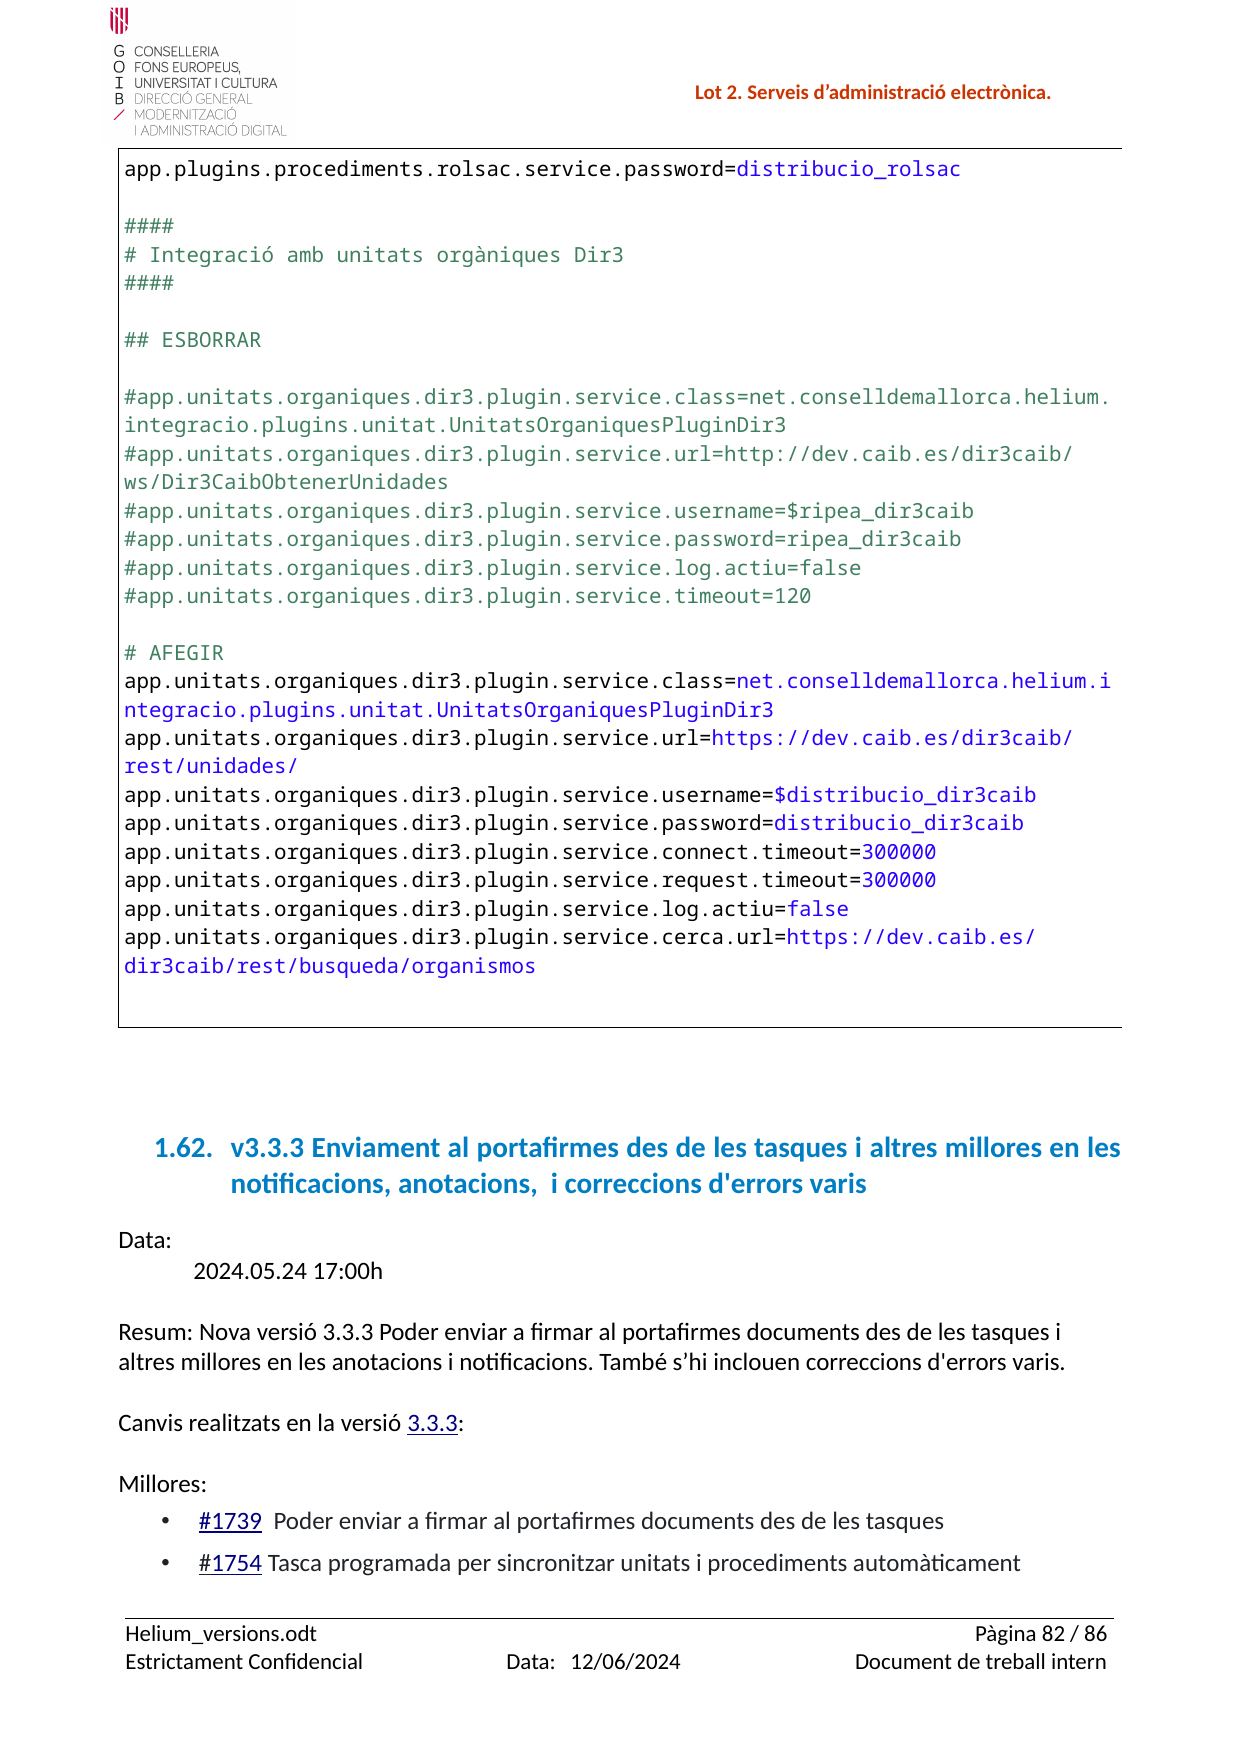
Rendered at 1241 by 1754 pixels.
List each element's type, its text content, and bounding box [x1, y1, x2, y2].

text 2024.05.24 17:00h [118, 1255, 1122, 1286]
text Canvis realitzats en la versió 3.3.3: [118, 1408, 1122, 1438]
picture [100, 0, 297, 144]
subtitle v3.3.3 Enviament al portafirmes des de les tasques i altres millores en les notificacions, anotacions, i correccions d'errors varis [153, 1129, 1122, 1201]
text Data: [118, 1224, 1122, 1255]
text Resum: Nova versió 3.3.3 Poder enviar a firmar al portafirmes documents des de les tasques i altres millores en les anotacions i notificacions. També s’hi inclouen correccions d'errors varis. [118, 1316, 1122, 1377]
list #1739 Poder enviar a firmar al portafirmes documents des de les tasques [161, 1505, 1122, 1536]
text Millores: [118, 1469, 1122, 1499]
list #1754 Tasca programada per sincronitzar unitats i procediments automàticament [161, 1547, 1122, 1578]
table_header app.plugins.procediments.rolsac.service.password=distribucio_rolsac #### # Integració amb unitats orgàniques Dir3 #### ## ESBORRAR #app.unitats.organiques.dir3.plugin.service.class=net.conselldemallorca.helium.integracio.plugins.unitat.UnitatsOrganiquesPluginDir3 #app.unitats.organiques.dir3.plugin.service.url=http://dev.caib.es/dir3caib/ws/Dir3CaibObtenerUnidades #app.unitats.organiques.dir3.plugin.service.username=$ripea_dir3caib #app.unitats.organiques.dir3.plugin.service.password=ripea_dir3caib #app.unitats.organiques.dir3.plugin.service.log.actiu=false #app.unitats.organiques.dir3.plugin.service.timeout=120 # AFEGIR app.unitats.organiques.dir3.plugin.service.class=net.conselldemallorca.helium.integracio.plugins.unitat.UnitatsOrganiquesPluginDir3 app.unitats.organiques.dir3.plugin.service.url=https://dev.caib.es/dir3caib/rest/unidades/ app.unitats.organiques.dir3.plugin.service.username=$distribucio_dir3caib app.unitats.organiques.dir3.plugin.service.password=distribucio_dir3caib app.unitats.organiques.dir3.plugin.service.connect.timeout=300000 app.unitats.organiques.dir3.plugin.service.request.timeout=300000 app.unitats.organiques.dir3.plugin.service.log.actiu=false app.unitats.organiques.dir3.plugin.service.cerca.url=https://dev.caib.es/dir3caib/rest/busqueda/organismos [119, 149, 1122, 1027]
